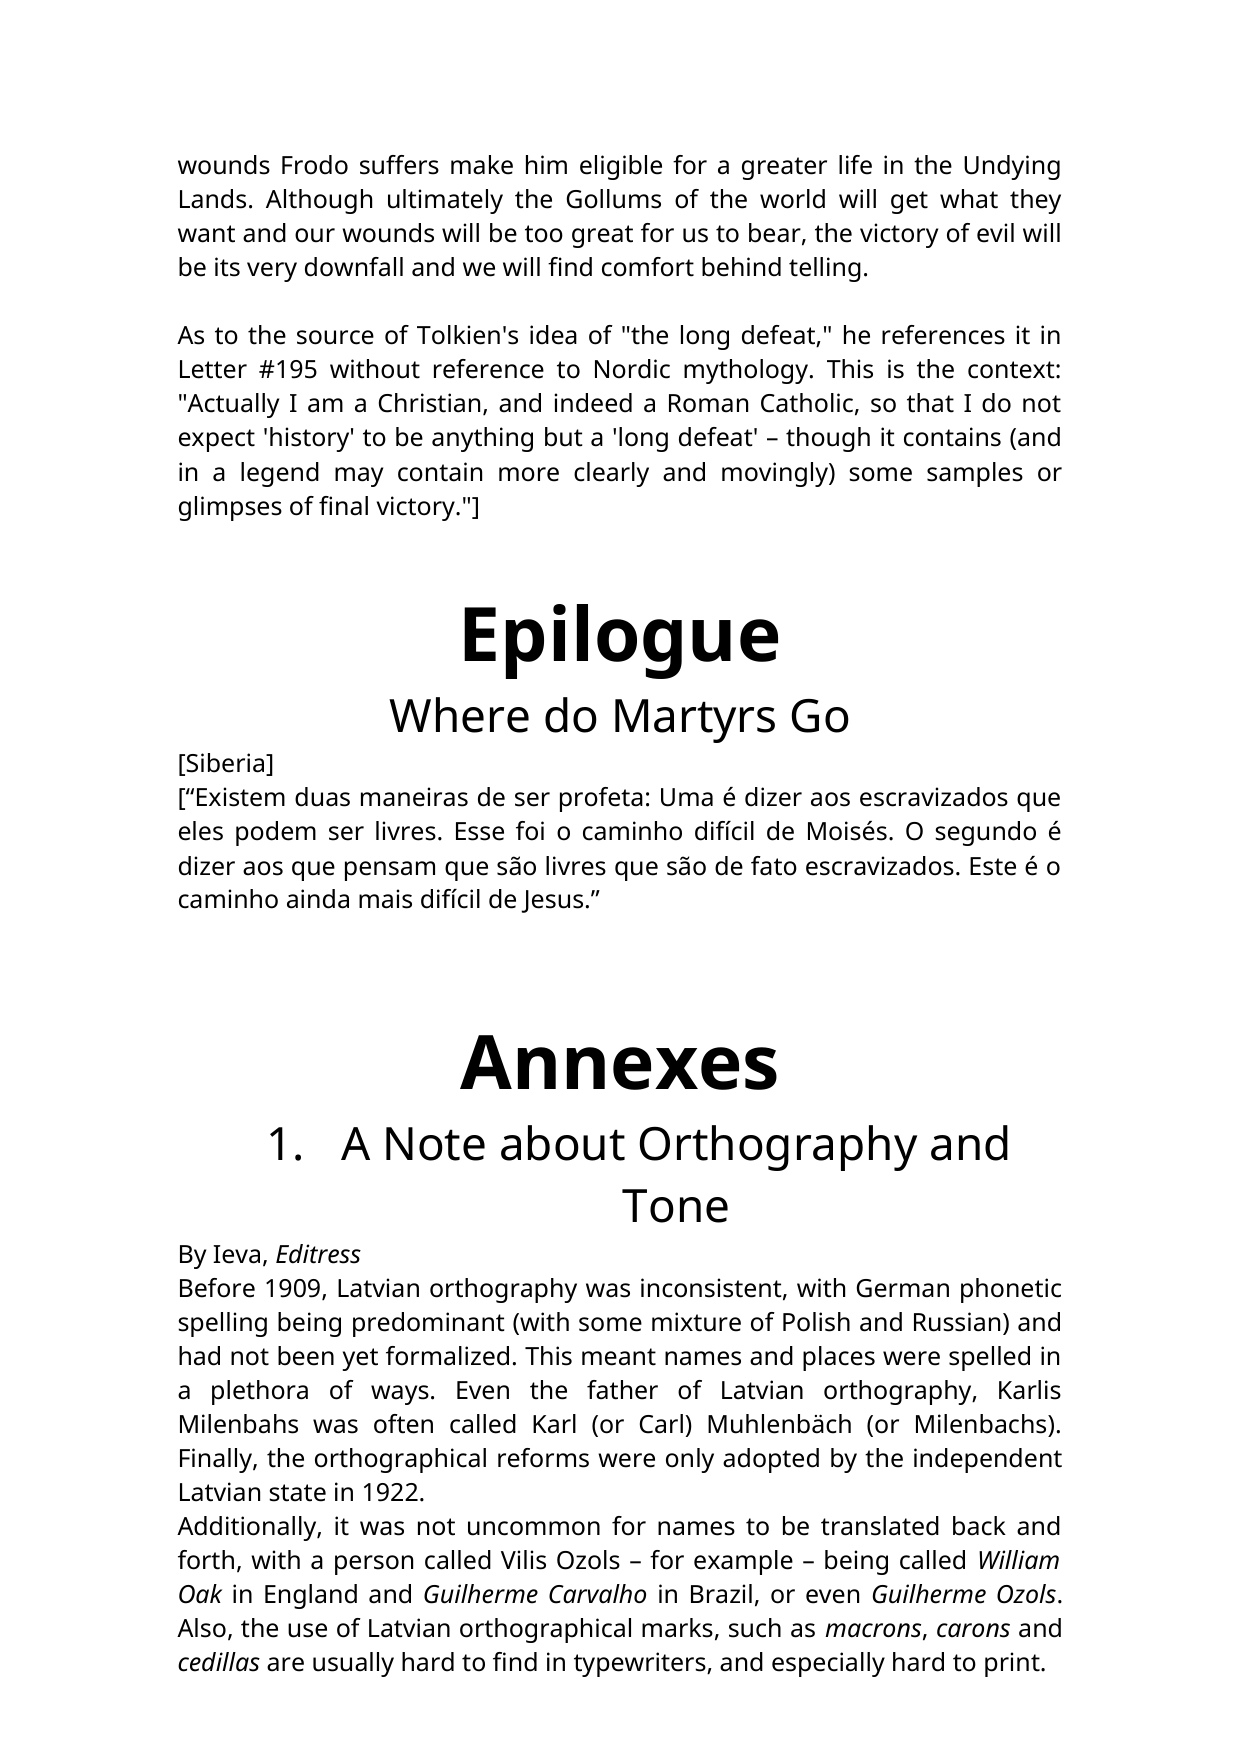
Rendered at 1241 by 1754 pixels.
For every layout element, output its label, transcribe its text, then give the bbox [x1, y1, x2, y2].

text Before 1909, Latvian orthography was inconsistent, with German phonetic spelling being predominant (with some mixture of Polish and Russian) and had not been yet formalized. This meant names and places were spelled in a plethora of ways. Even the father of Latvian orthography, Karlis Milenbahs was often called Karl (or Carl) Muhlenbäch (or Milenbachs). Finally, the orthographical reforms were only adopted by the independent Latvian state in 1922. [177, 1270, 1063, 1509]
subtitle Where do Martyrs Go [177, 683, 1063, 746]
subtitle Epilogue [177, 581, 1063, 683]
text As to the source of Tolkien's idea of "the long defeat," he references it in Letter #195 without reference to Nordic mythology. This is the context: "Actually I am a Christian, and indeed a Roman Catholic, so that I do not expect 'history' to be anything but a 'long defeat' – though it contains (and in a legend may contain more clearly and movingly) some samples or glimpses of final victory."] [177, 318, 1063, 522]
list A Note about Orthography and Tone [215, 1112, 1063, 1236]
text [“Existem duas maneiras de ser profeta: Uma é dizer aos escravizados que eles podem ser livres. Esse foi o caminho difícil de Moisés. O segundo é dizer aos que pensam que são livres que são de fato escravizados. Este é o caminho ainda mais difícil de Jesus.” [177, 780, 1063, 916]
text By Ieva, Editress [177, 1236, 1063, 1270]
text wounds Frodo suffers make him eligible for a greater life in the Undying Lands. Although ultimately the Gollums of the world will get what they want and our wounds will be too great for us to bear, the victory of evil will be its very downfall and we will find comfort behind telling. [177, 148, 1063, 284]
text Additionally, it was not uncommon for names to be translated back and forth, with a person called Vilis Ozols – for example – being called William Oak in England and Guilherme Carvalho in Brazil, or even Guilherme Ozols. Also, the use of Latvian orthographical marks, such as macrons, carons and cedillas are usually hard to find in typewriters, and especially hard to print. [177, 1509, 1063, 1679]
subtitle Annexes [177, 1009, 1063, 1112]
text [Siberia] [177, 746, 1063, 780]
